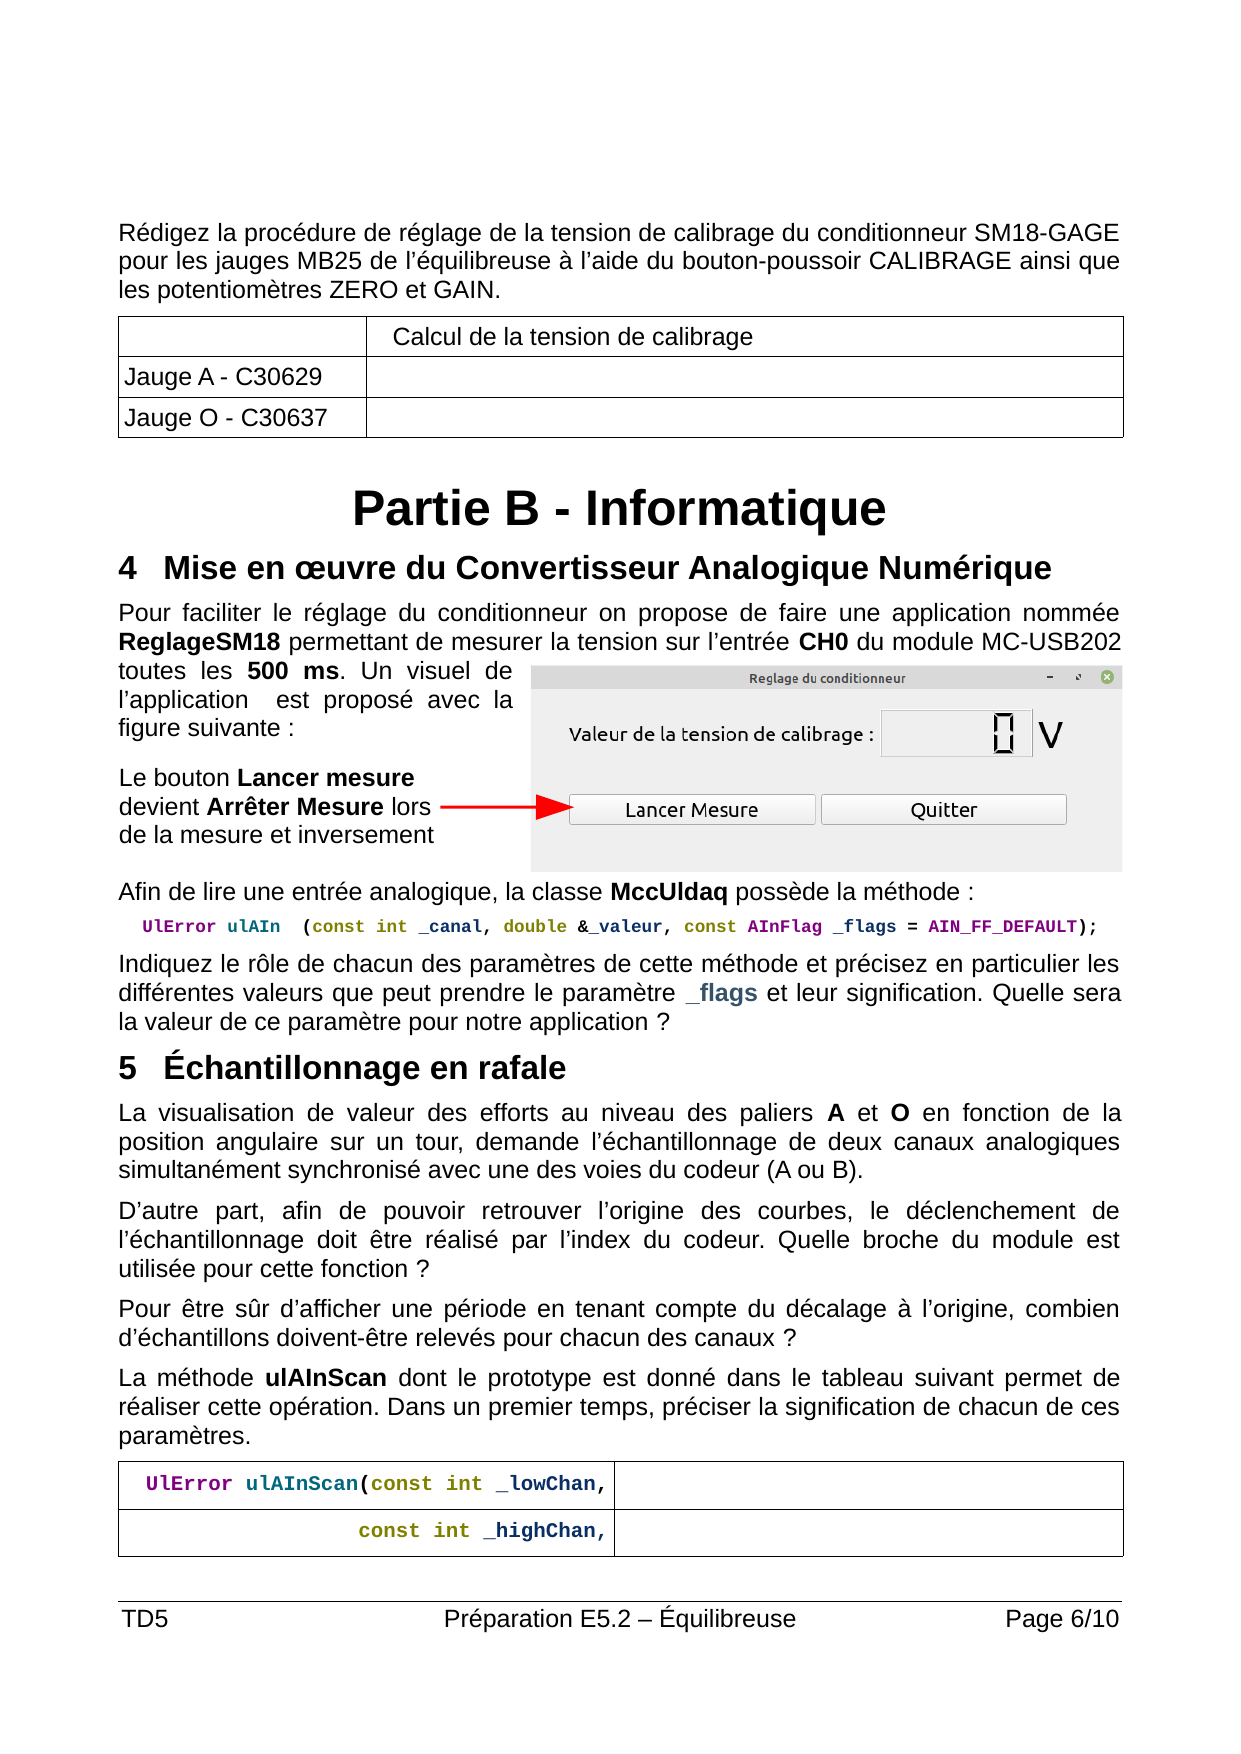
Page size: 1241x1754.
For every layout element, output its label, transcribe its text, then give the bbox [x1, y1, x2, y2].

text Pour faciliter le réglage du conditionneur on propose de faire une application nommée ReglageSM18 permettant de mesurer la tension sur l’entrée CH0 du module MC-USB202 toutes les 500 ms. Un visuel de l’application est proposé avec la figure suivante : [118, 598, 1122, 742]
text Rédigez la procédure de réglage de la tension de calibrage du conditionneur SM18-GAGE pour les jauges MB25 de l’équilibreuse à l’aide du bouton-poussoir CALIBRAGE ainsi que les potentiomètres ZERO et GAIN. [118, 217, 1122, 304]
table_cell Jauge A - C30629 [119, 357, 366, 397]
text La visualisation de valeur des efforts au niveau des paliers A et O en fonction de la position angulaire sur un tour, demande l’échantillonnage de deux canaux analogiques simultanément synchronisé avec une des voies du codeur (A ou B). [118, 1098, 1122, 1184]
subtitle Mise en œuvre du Convertisseur Analogique Numérique [118, 548, 1122, 587]
table_cell [615, 1510, 1123, 1556]
text Afin de lire une entrée analogique, la classe MccUldaq possède la méthode : [118, 877, 1122, 906]
text D’autre part, afin de pouvoir retrouver l’origine des courbes, le déclenchement de l’échantillonnage doit être réalisé par l’index du codeur. Quelle broche du module est utilisée pour cette fonction ? [118, 1196, 1122, 1282]
table_header [615, 1462, 1123, 1508]
table_cell Jauge O - C30637 [119, 398, 366, 437]
text Indiquez le rôle de chacun des paramètres de cette méthode et précisez en particulier les différentes valeurs que peut prendre le paramètre _flags et leur signification. Quelle sera la valeur de ce paramètre pour notre application ? [118, 949, 1122, 1035]
table_header Calcul de la tension de calibrage [367, 317, 1123, 356]
table_header [119, 317, 366, 356]
table_cell const int _highChan, [119, 1510, 614, 1556]
subtitle Échantillonnage en rafale [118, 1048, 1122, 1086]
subtitle Partie B - Informatique [118, 478, 1122, 536]
table_cell [367, 357, 1123, 397]
text La méthode ulAInScan dont le prototype est donné dans le tableau suivant permet de réaliser cette opération. Dans un premier temps, préciser la signification de chacun de ces paramètres. [118, 1363, 1122, 1449]
table_header UlError ulAInScan(const int _lowChan, [119, 1462, 614, 1508]
picture [530, 665, 1123, 872]
table_cell [367, 398, 1123, 437]
text Pour être sûr d’afficher une période en tenant compte du décalage à l’origine, combien d’échantillons doivent-être relevés pour chacun des canaux ? [118, 1294, 1122, 1352]
text UlError ulAIn (const int _canal, double &_valeur, const AInFlag _flags = AIN_FF_DEFAULT); [118, 917, 1122, 937]
